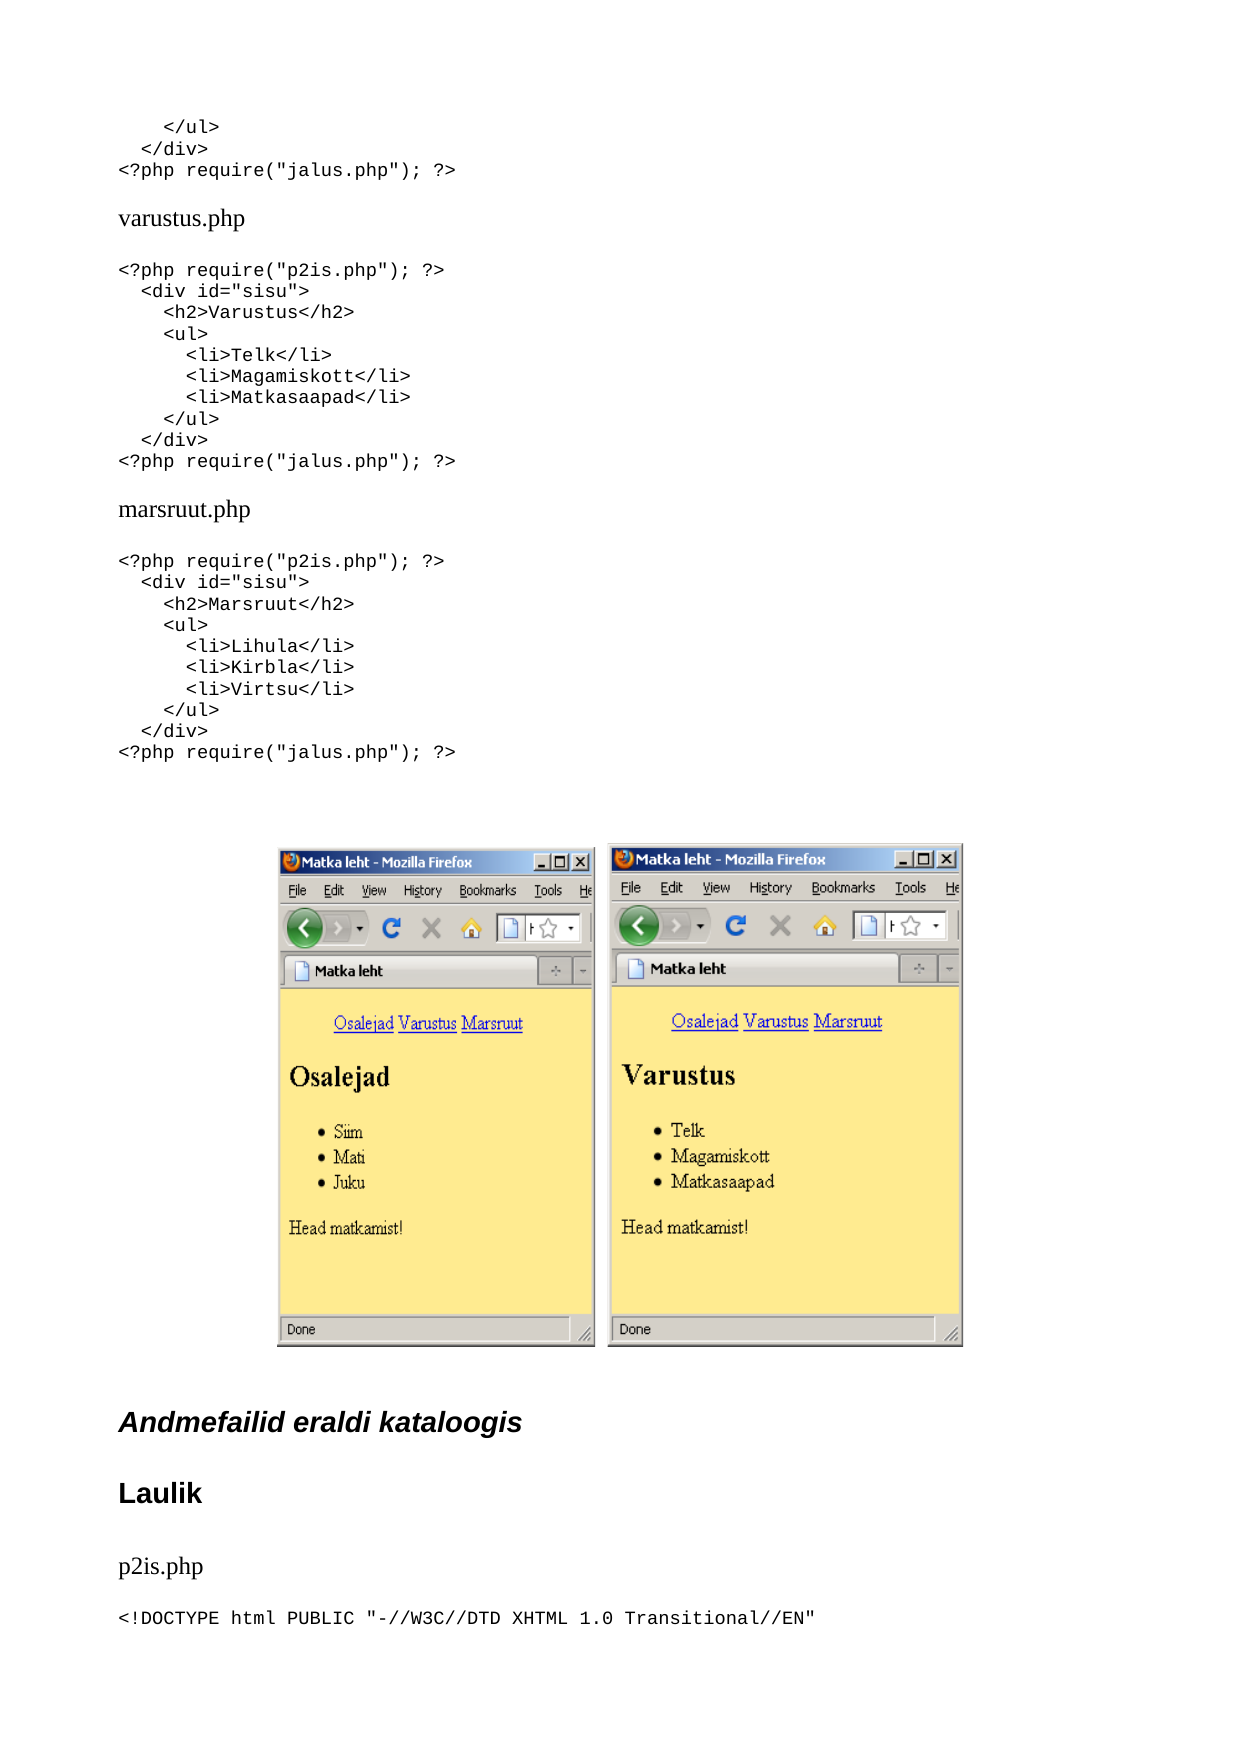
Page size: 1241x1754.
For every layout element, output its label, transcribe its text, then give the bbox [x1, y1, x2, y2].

text </div> [118, 431, 1122, 452]
subtitle Laulik [118, 1476, 1122, 1510]
picture [607, 843, 964, 1347]
text </ul> [118, 409, 1122, 431]
text <?php require("jalus.php"); ?> [118, 743, 1122, 764]
text <li>Matkasaapad</li> [118, 388, 1122, 409]
text <ul> [118, 616, 1122, 637]
text <div id="sisu"> [118, 282, 1122, 303]
text <li>Virtsu</li> [118, 679, 1122, 701]
text <ul> [118, 324, 1122, 346]
text <?php require("jalus.php"); ?> [118, 161, 1122, 182]
text </div> [118, 722, 1122, 743]
subtitle Andmefailid eraldi kataloogis [118, 1405, 1122, 1439]
text <div id="sisu"> [118, 573, 1122, 594]
text <li>Magamiskott</li> [118, 367, 1122, 388]
text <?php require("p2is.php"); ?> [118, 552, 1122, 573]
text <h2>Varustus</h2> [118, 303, 1122, 324]
text <li>Telk</li> [118, 346, 1122, 367]
text varustus.php [118, 203, 1122, 232]
text <?php require("jalus.php"); ?> [118, 452, 1122, 473]
text </ul> [118, 118, 1122, 139]
text marsruut.php [118, 494, 1122, 523]
text p2is.php [118, 1551, 1122, 1580]
text <h2>Marsruut</h2> [118, 594, 1122, 616]
text </div> [118, 139, 1122, 161]
text <?php require("p2is.php"); ?> [118, 261, 1122, 282]
text <li>Kirbla</li> [118, 658, 1122, 679]
text </ul> [118, 701, 1122, 722]
text <!DOCTYPE html PUBLIC "-//W3C//DTD XHTML 1.0 Transitional//EN" [118, 1609, 1122, 1630]
picture [277, 847, 596, 1347]
text <li>Lihula</li> [118, 637, 1122, 658]
